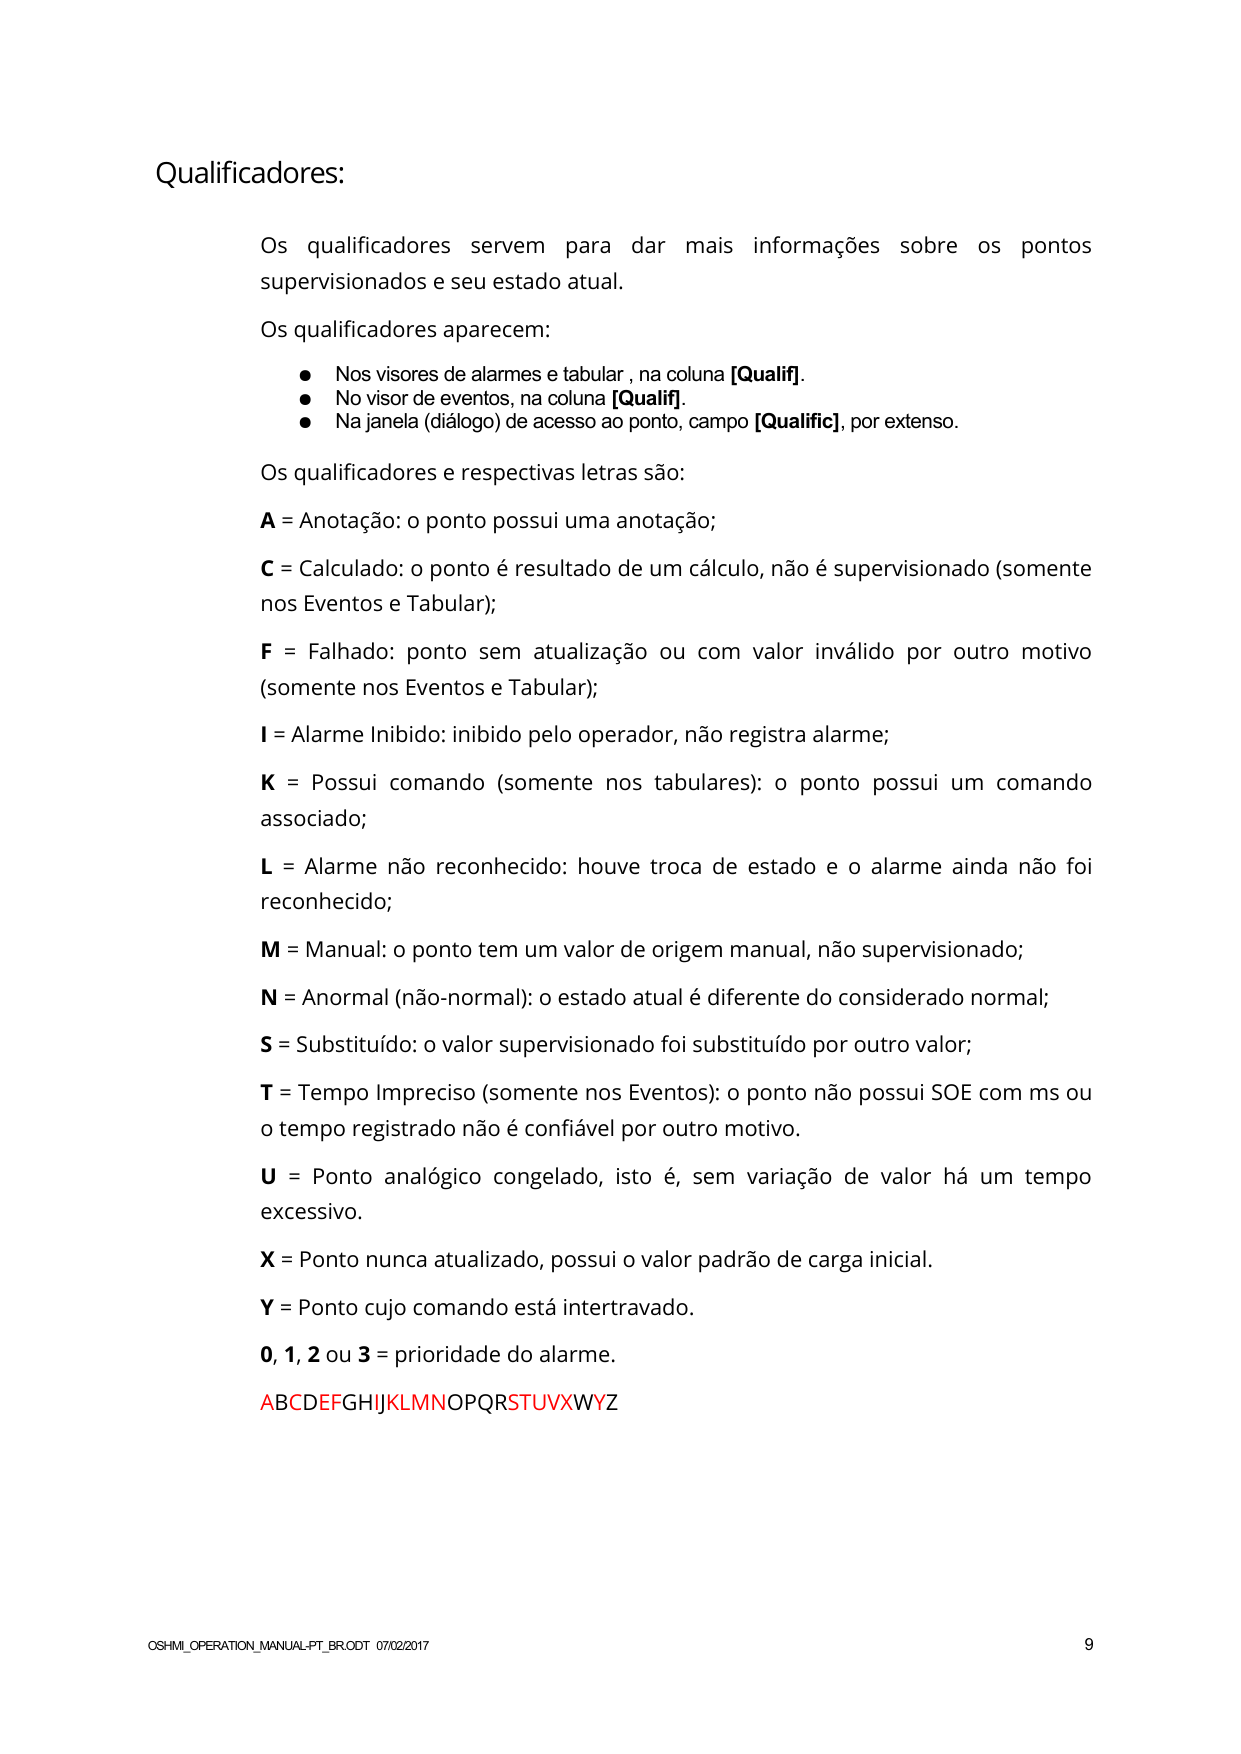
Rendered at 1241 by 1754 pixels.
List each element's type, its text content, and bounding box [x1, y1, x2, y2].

text ABCDEFGHIJKLMNOPQRSTUVXWYZ [260, 1387, 1093, 1417]
text Os qualificadores aparecem: [260, 314, 1093, 343]
text F = Falhado: ponto sem atualização ou com valor inválido por outro motivo (somente nos Eventos e Tabular); [260, 636, 1093, 702]
text 0, 1, 2 ou 3 = prioridade do alarme. [260, 1339, 1093, 1369]
text T = Tempo Impreciso (somente nos Eventos): o ponto não possui SOE com ms ou o tempo registrado não é confiável por outro motivo. [260, 1077, 1093, 1143]
text K = Possui comando (somente nos tabulares): o ponto possui um comando associado; [260, 767, 1093, 833]
text X = Ponto nunca atualizado, possui o valor padrão de carga inicial. [260, 1244, 1093, 1274]
subtitle Qualificadores: [149, 146, 1093, 211]
text U = Ponto analógico congelado, isto é, sem variação de valor há um tempo excessivo. [260, 1161, 1093, 1226]
text Y = Ponto cujo comando está intertravado. [260, 1292, 1093, 1322]
text I = Alarme Inibido: inibido pelo operador, não registra alarme; [260, 719, 1093, 749]
text N = Anormal (não-normal): o estado atual é diferente do considerado normal; [260, 982, 1093, 1012]
text L = Alarme não reconhecido: houve troca de estado e o alarme ainda não foi reconhecido; [260, 851, 1093, 916]
text M = Manual: o ponto tem um valor de origem manual, não supervisionado; [260, 934, 1093, 964]
text S = Substituído: o valor supervisionado foi substituído por outro valor; [260, 1029, 1093, 1059]
text A = Anotação: o ponto possui uma anotação; [260, 505, 1093, 535]
list Nos visores de alarmes e tabular , na coluna [Qualif]. [298, 361, 1093, 385]
text Os qualificadores e respectivas letras são: [260, 457, 1093, 487]
list Na janela (diálogo) de acesso ao ponto, campo [Qualific], por extenso. [298, 409, 1093, 433]
text Os qualificadores servem para dar mais informações sobre os pontos supervisionados e seu estado atual. [260, 230, 1093, 296]
text C = Calculado: o ponto é resultado de um cálculo, não é supervisionado (somente nos Eventos e Tabular); [260, 553, 1093, 618]
list No visor de eventos, na coluna [Qualif]. [298, 385, 1093, 409]
